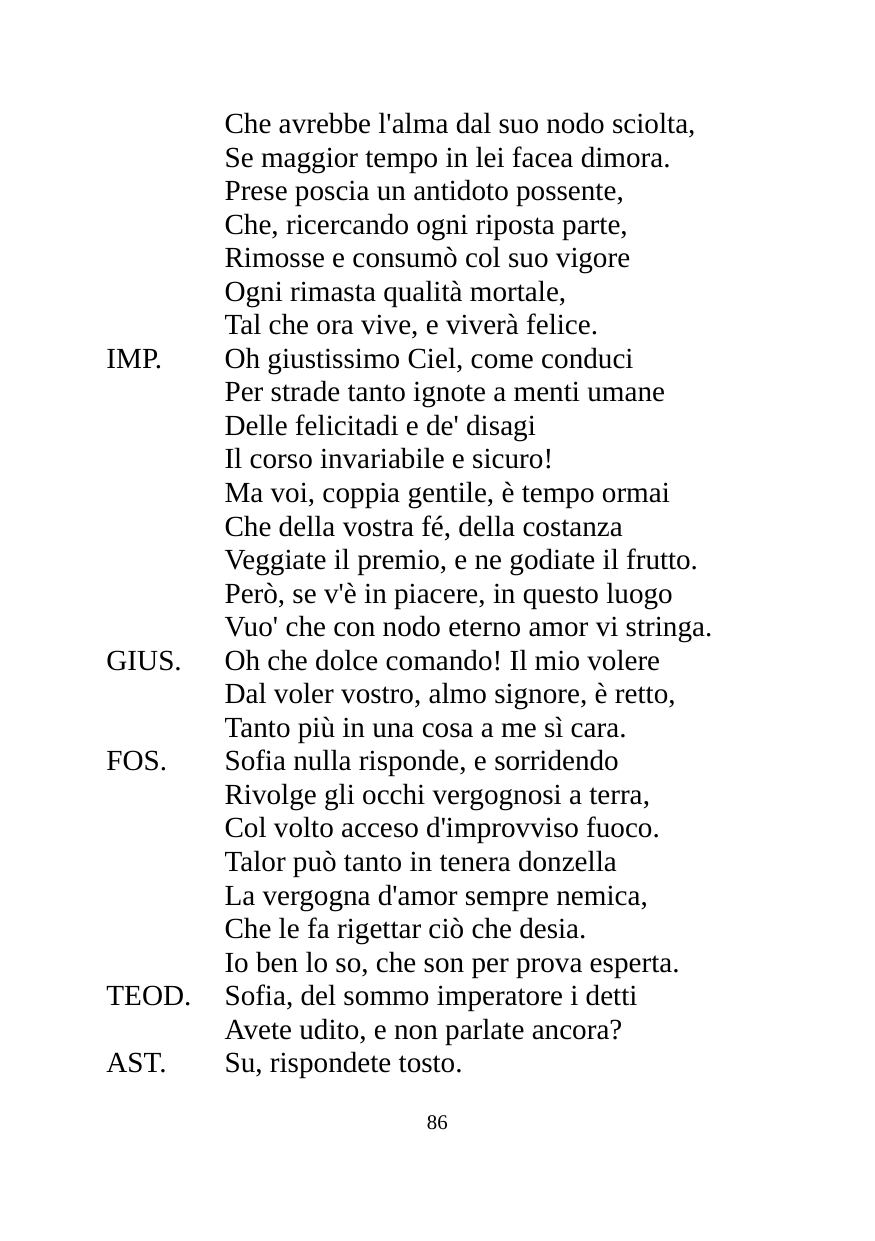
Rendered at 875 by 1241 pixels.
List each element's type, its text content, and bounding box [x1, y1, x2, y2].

text Io ben lo so, che son per prova esperta. [224, 945, 768, 978]
text Che avrebbe l'alma dal suo nodo sciolta, [224, 106, 768, 140]
text Tanto più in una cosa a me sì cara. [224, 710, 768, 743]
text Veggiate il premio, e ne godiate il frutto. [224, 542, 768, 576]
text Delle felicitadi e de' disagi [224, 408, 768, 442]
text Ogni rimasta qualità mortale, [224, 274, 768, 307]
text FOS. Sofia nulla risponde, e sorridendo [106, 743, 768, 777]
text Talor può tanto in tenera donzella [224, 844, 768, 878]
text Che le fa rigettar ciò che desia. [224, 911, 768, 945]
text Rimosse e consumò col suo vigore [224, 240, 768, 274]
text Per strade tanto ignote a menti umane [224, 374, 768, 408]
text IMP. Oh giustissimo Ciel, come conduci [106, 341, 768, 374]
text Dal voler vostro, almo signore, è retto, [224, 676, 768, 710]
text Però, se v'è in piacere, in questo luogo [224, 576, 768, 609]
text Col volto acceso d'improvviso fuoco. [224, 811, 768, 844]
text TEOD. Sofia, del sommo imperatore i detti [106, 978, 768, 1012]
text Il corso invariabile e sicuro! [224, 442, 768, 475]
text Rivolge gli occhi vergognosi a terra, [224, 777, 768, 811]
text Che, ricercando ogni riposta parte, [224, 207, 768, 240]
text AST. Su, rispondete tosto. [106, 1045, 768, 1079]
text GIUS. Oh che dolce comando! Il mio volere [106, 643, 768, 676]
text Ma voi, coppia gentile, è tempo ormai [224, 475, 768, 509]
text Prese poscia un antidoto possente, [224, 173, 768, 207]
text Vuo' che con nodo eterno amor vi stringa. [224, 609, 768, 643]
text Se maggior tempo in lei facea dimora. [224, 140, 768, 173]
text Che della vostra fé, della costanza [224, 509, 768, 542]
text Avete udito, e non parlate ancora? [106, 1012, 768, 1045]
text La vergogna d'amor sempre nemica, [224, 878, 768, 911]
text Tal che ora vive, e viverà felice. [224, 307, 768, 341]
